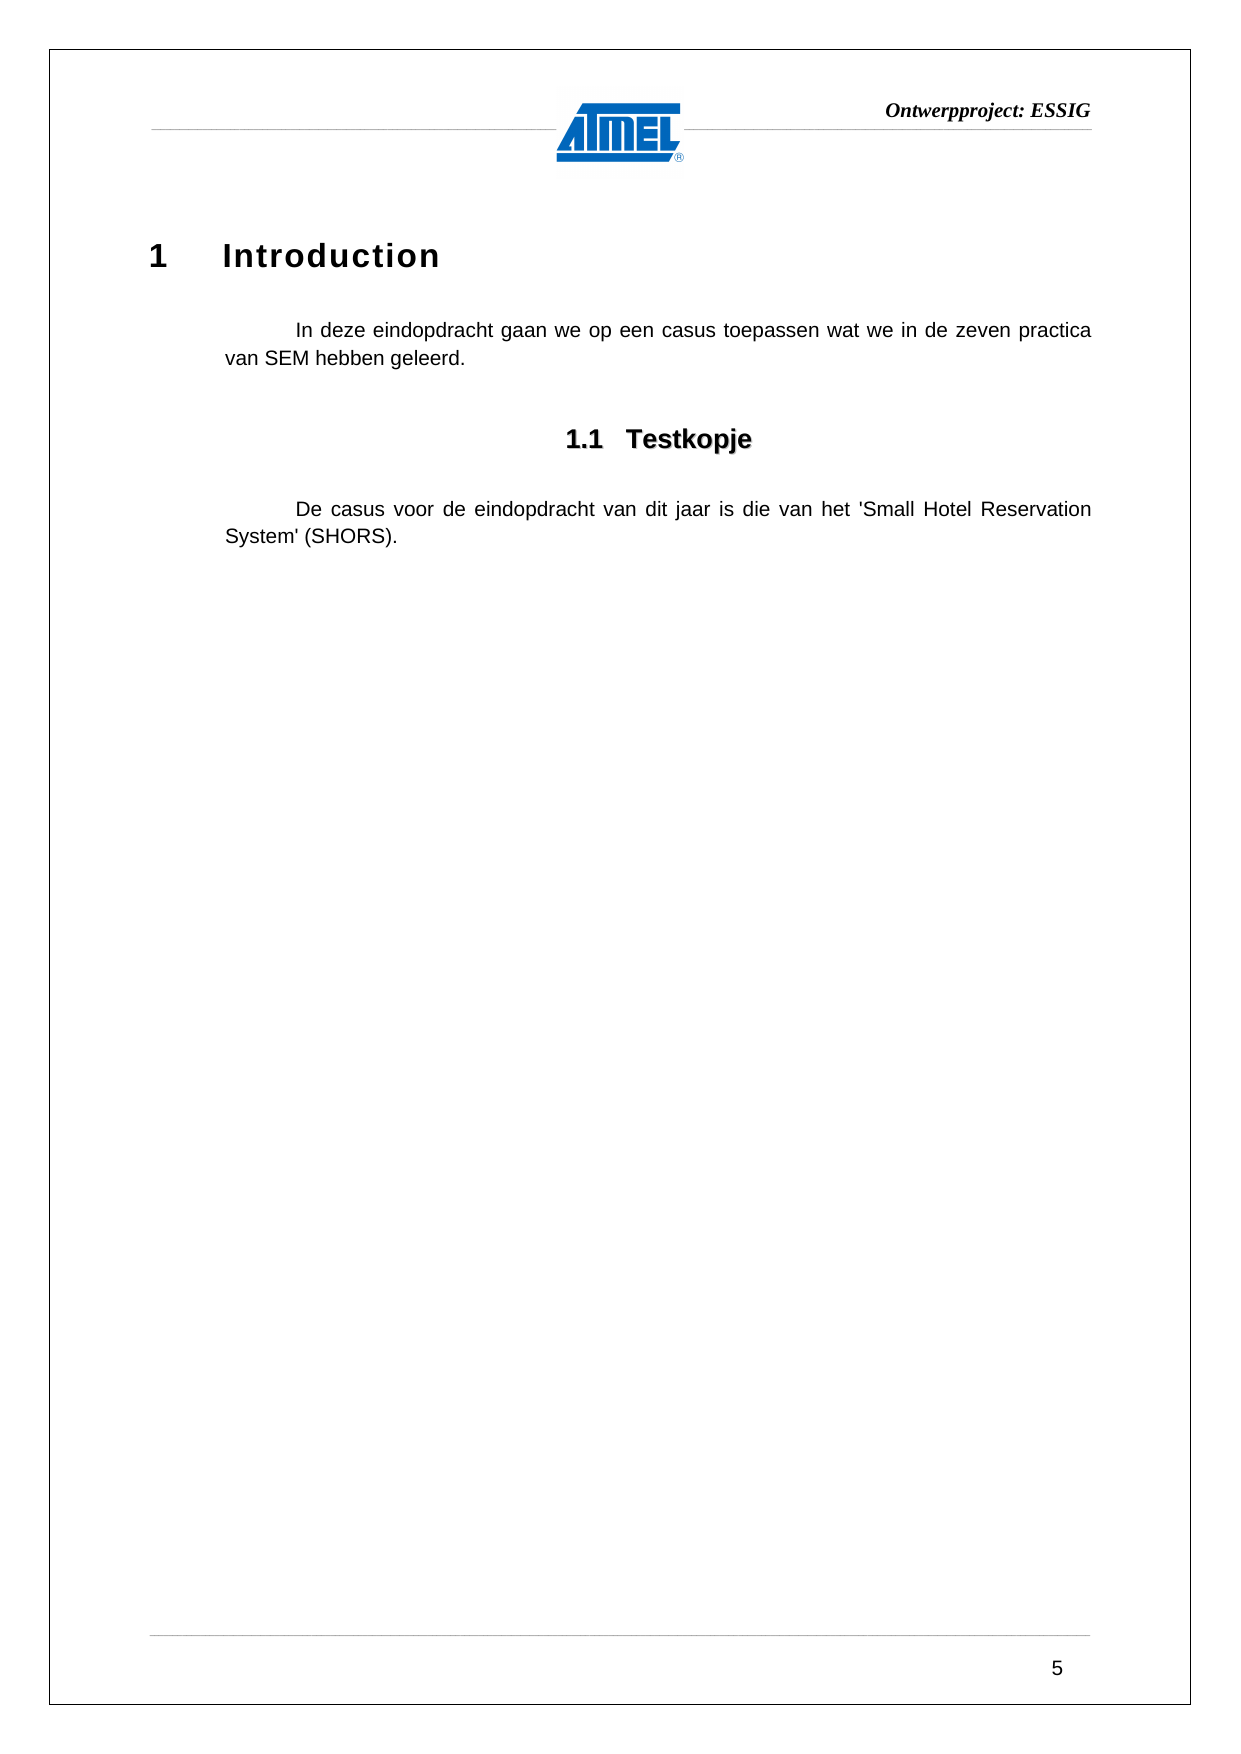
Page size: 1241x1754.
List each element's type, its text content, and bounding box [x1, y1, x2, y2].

subtitle 1.1 Testkopje [223, 423, 1092, 454]
text De casus voor de eindopdracht van dit jaar is die van het 'Small Hotel Reservation System' (SHORS). [225, 496, 1092, 548]
text In deze eindopdracht gaan we op een casus toepassen wat we in de zeven practica van SEM hebben geleerd. [225, 318, 1092, 369]
picture [556, 86, 684, 179]
subtitle 1 Introduction [148, 236, 1187, 275]
